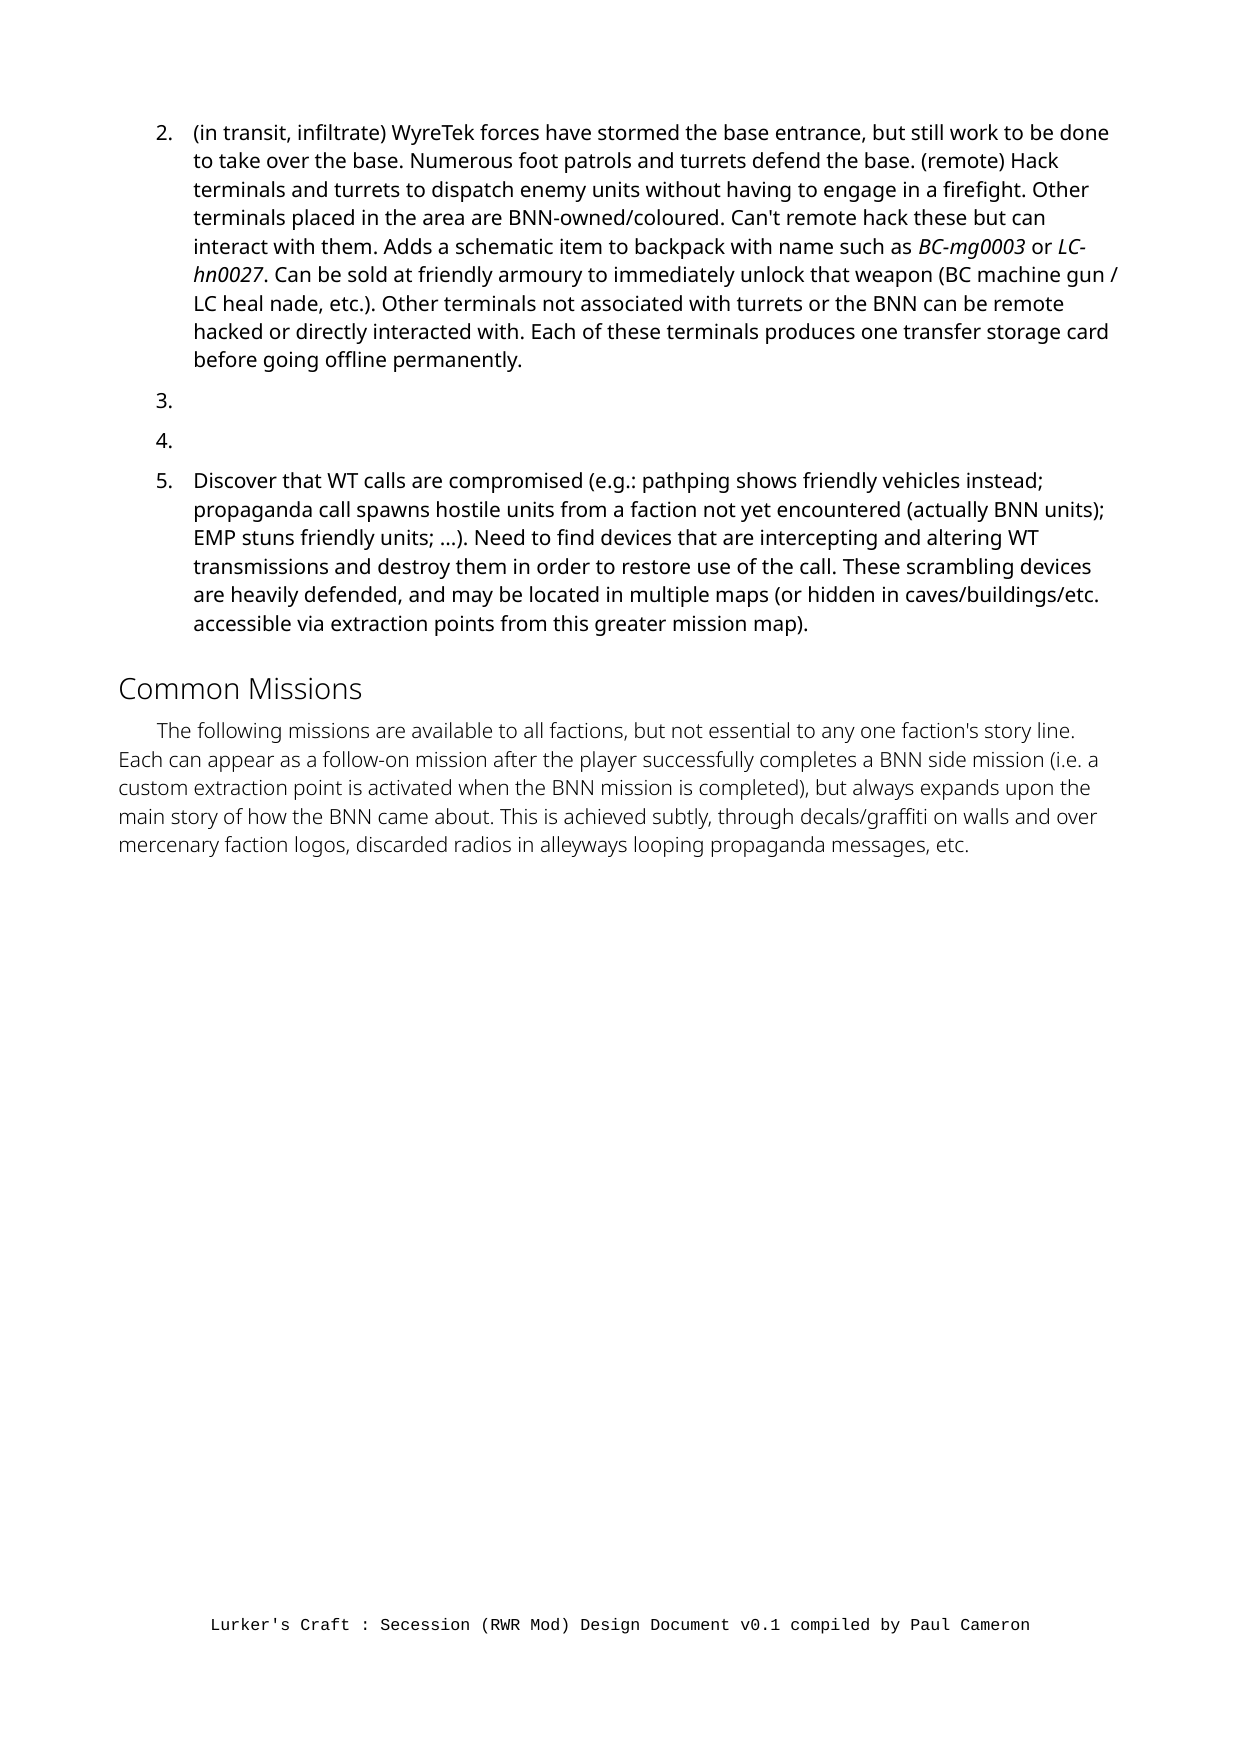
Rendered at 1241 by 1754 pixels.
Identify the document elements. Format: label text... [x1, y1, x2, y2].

list (in transit, infiltrate) WyreTek forces have stormed the base entrance, but still work to be done to take over the base. Numerous foot patrols and turrets defend the base. (remote) Hack terminals and turrets to dispatch enemy units without having to engage in a firefight. Other terminals placed in the area are BNN-owned/coloured. Can't remote hack these but can interact with them. Adds a schematic item to backpack with name such as BC-mg0003 or LC-hn0027. Can be sold at friendly armoury to immediately unlock that weapon (BC machine gun / LC heal nade, etc.). Other terminals not associated with turrets or the BNN can be remote hacked or directly interacted with. Each of these terminals produces one transfer storage card before going offline permanently. [156, 118, 1122, 374]
list Discover that WT calls are compromised (e.g.: pathping shows friendly vehicles instead; propaganda call spawns hostile units from a faction not yet encountered (actually BNN units); EMP stuns friendly units; ...). Need to find devices that are intercepting and altering WT transmissions and destroy them in order to restore use of the call. These scrambling devices are heavily defended, and may be located in multiple maps (or hidden in caves/buildings/etc. accessible via extraction points from this greater mission map). [156, 467, 1122, 637]
subtitle Common Missions [118, 668, 1122, 708]
text The following missions are available to all factions, but not essential to any one faction's story line. Each can appear as a follow-on mission after the player successfully completes a BNN side mission (i.e. a custom extraction point is activated when the BNN mission is completed), but always expands upon the main story of how the BNN came about. This is achieved subtly, through decals/graffiti on walls and over mercenary faction logos, discarded radios in alleyways looping propaganda messages, etc. [118, 716, 1122, 859]
